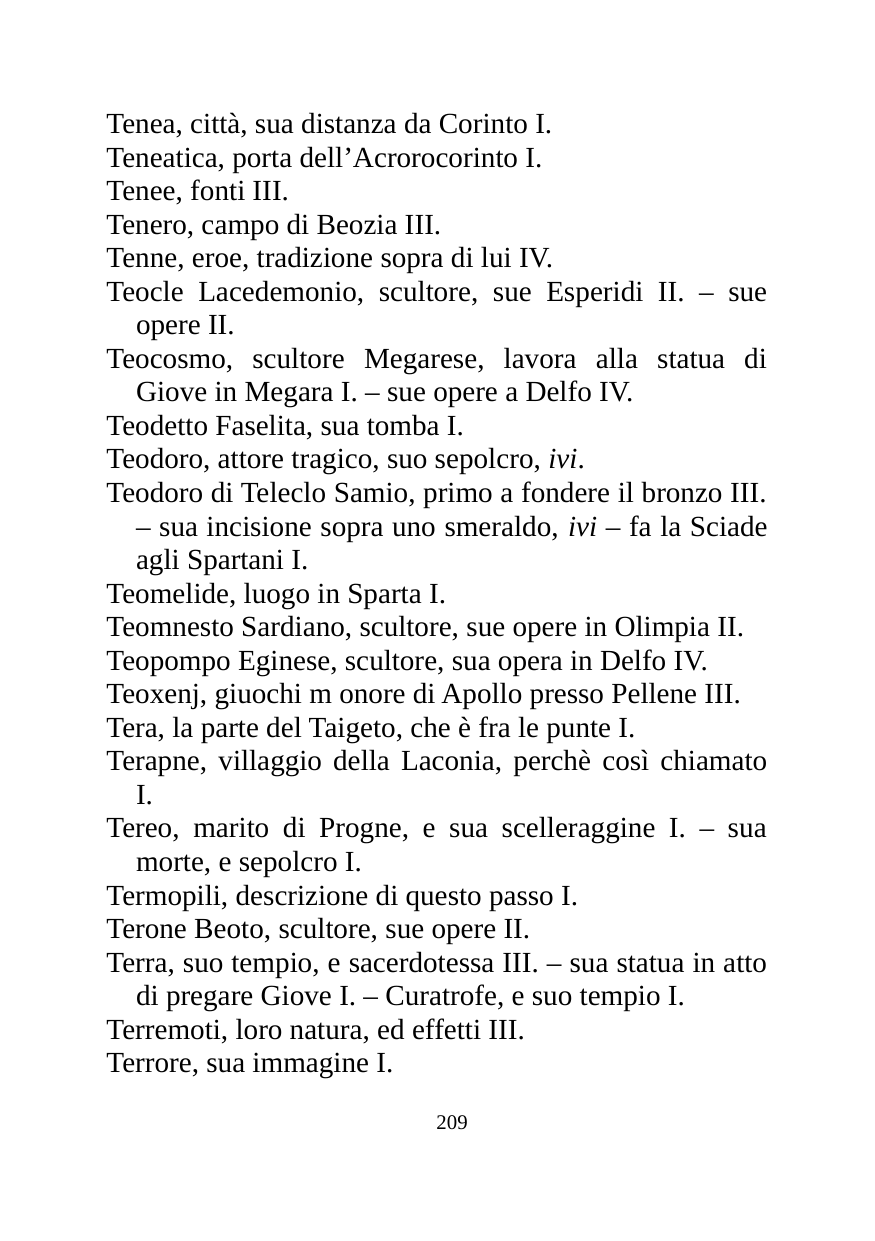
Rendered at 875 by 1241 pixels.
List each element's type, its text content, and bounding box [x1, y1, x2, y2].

text Teomnesto Sardiano, scultore, sue opere in Olimpia II. [106, 609, 768, 643]
text Tera, la parte del Taigeto, che è fra le punte I. [106, 710, 768, 743]
text Tenee, fonti III. [106, 173, 768, 207]
text Termopili, descrizione di questo passo I. [106, 878, 768, 911]
text Tereo, marito di Progne, e sua scelleraggine I. – sua morte, e sepolcro I. [106, 811, 768, 878]
text Teodoro di Teleclo Samio, primo a fondere il bronzo III. – sua incisione sopra uno smeraldo, ivi – fa la Sciade agli Spartani I. [106, 475, 768, 576]
text Teodetto Faselita, sua tomba I. [106, 408, 768, 442]
text Teodoro, attore tragico, suo sepolcro, ivi. [106, 442, 768, 475]
text Teocosmo, scultore Megarese, lavora alla statua di Giove in Megara I. – sue opere a Delfo IV. [106, 341, 768, 408]
text Tenero, campo di Beozia III. [106, 207, 768, 240]
text Terone Beoto, scultore, sue opere II. [106, 911, 768, 945]
text Teomelide, luogo in Sparta I. [106, 576, 768, 609]
text Terapne, villaggio della Laconia, perchè così chiamato I. [106, 743, 768, 811]
text Teneatica, porta dell’Acrorocorinto I. [106, 140, 768, 173]
text Terra, suo tempio, e sacerdotessa III. – sua statua in atto di pregare Giove I. – Curatrofe, e suo tempio I. [106, 945, 768, 1012]
text Terremoti, loro natura, ed effetti III. [106, 1012, 768, 1045]
text Teocle Lacedemonio, scultore, sue Esperidi II. – sue opere II. [106, 274, 768, 341]
text Teopompo Eginese, scultore, sua opera in Delfo IV. [106, 643, 768, 676]
text Terrore, sua immagine I. [106, 1045, 768, 1079]
text Tenne, eroe, tradizione sopra di lui IV. [106, 240, 768, 274]
text Tenea, città, sua distanza da Corinto I. [106, 106, 768, 140]
text Teoxenj, giuochi m onore di Apollo presso Pellene III. [106, 676, 768, 710]
